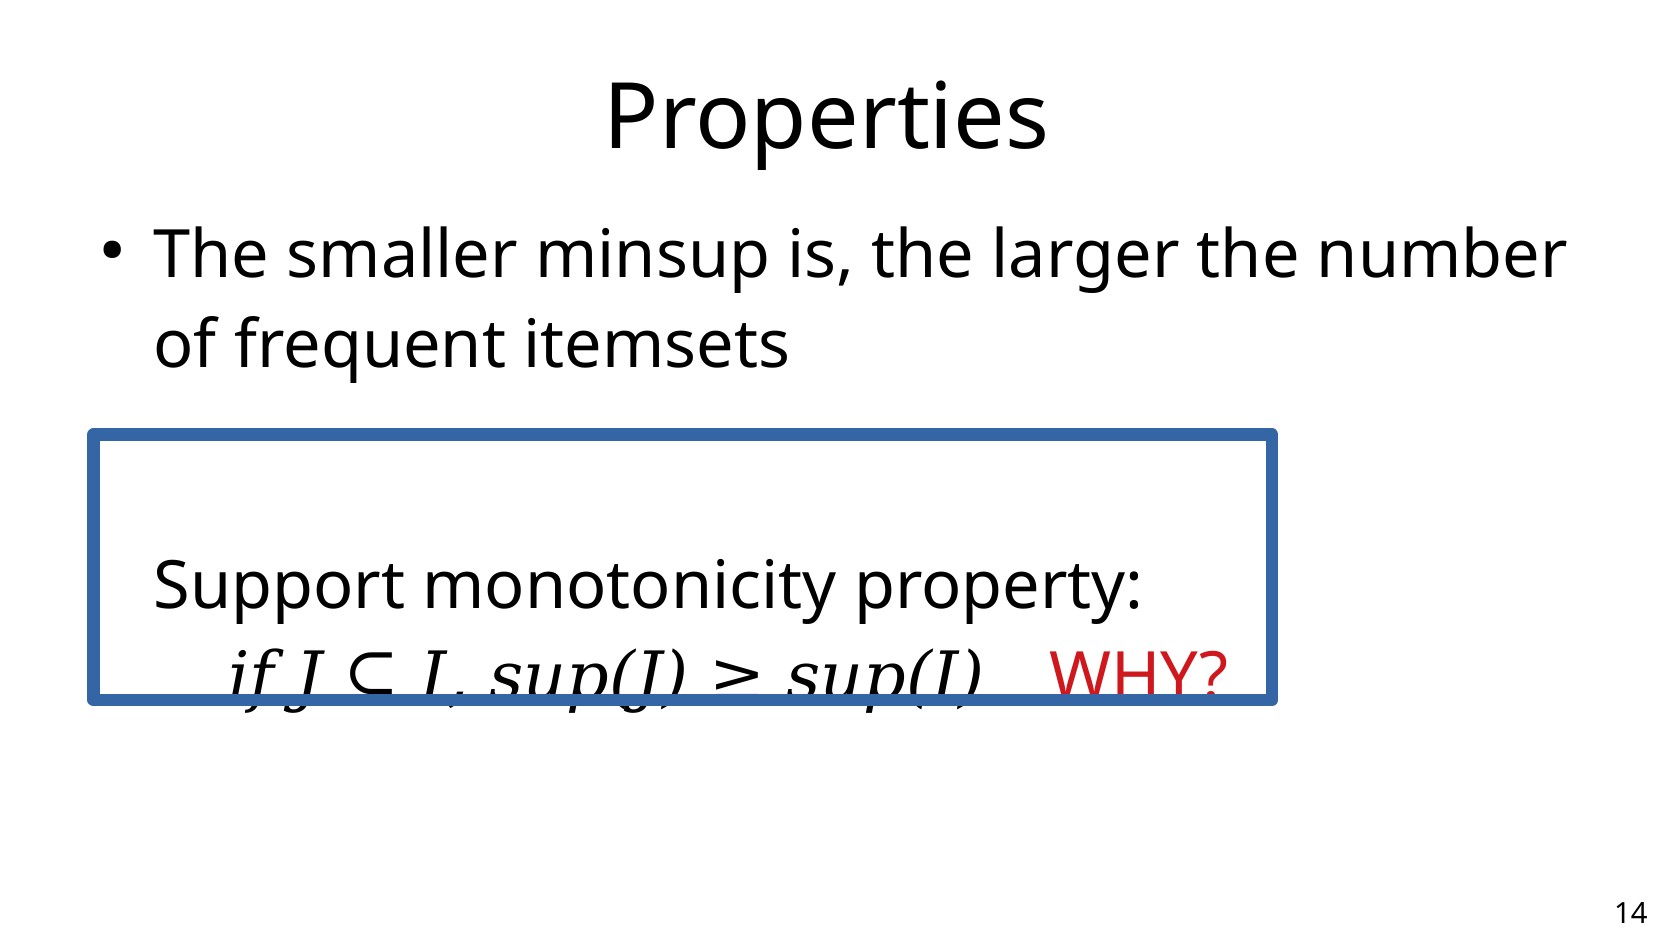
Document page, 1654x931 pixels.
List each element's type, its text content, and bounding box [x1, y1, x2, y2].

title Properties [82, 1, 1571, 205]
list The smaller minsup is, the larger the number of frequent itemsets Support monotonicity property: if J ⊆ I, sup(J) ≥ sup(I) WHY? [82, 205, 1571, 869]
